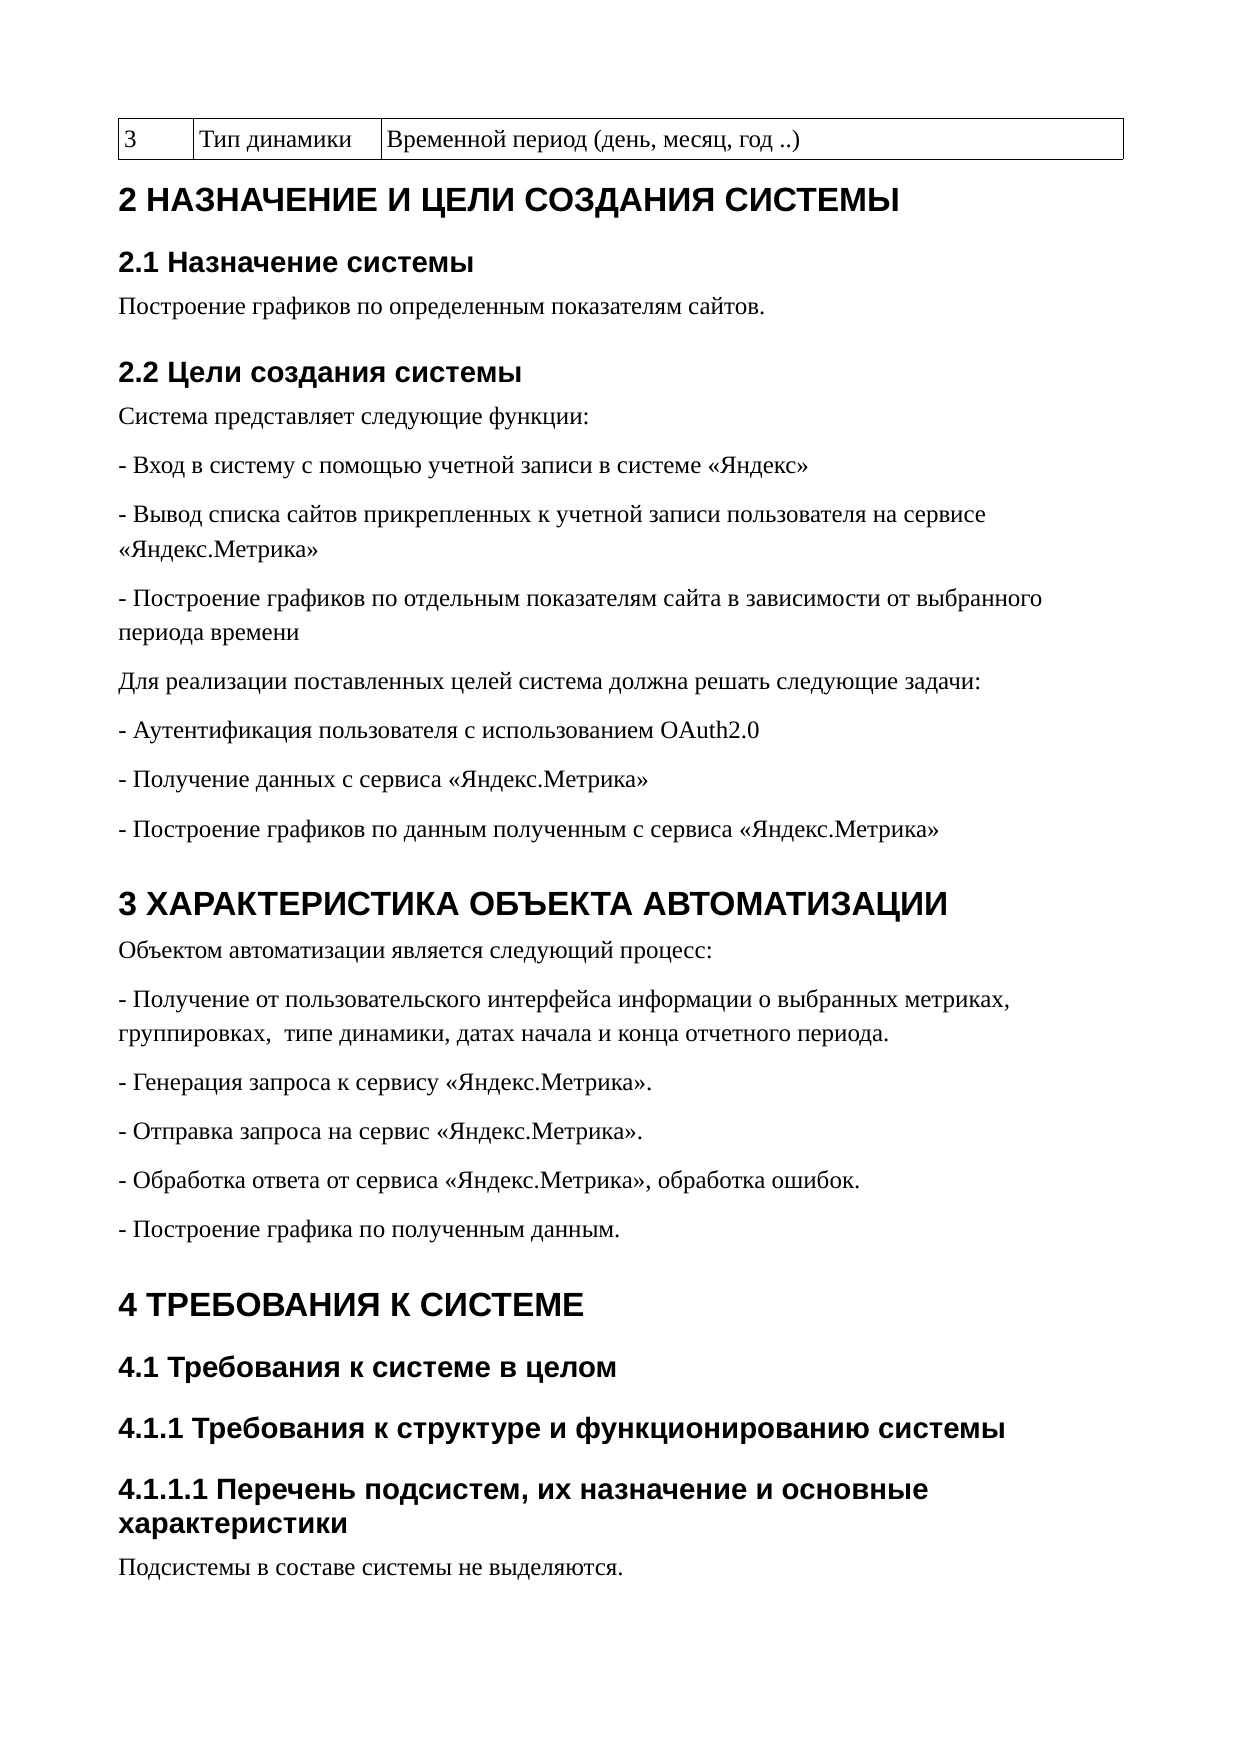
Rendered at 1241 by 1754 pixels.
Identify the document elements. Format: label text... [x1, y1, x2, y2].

subtitle 4.1.1 Требования к структуре и функционированию системы [118, 1411, 1122, 1445]
text - Построение графиков по отдельным показателям сайта в зависимости от выбранного периода времени [118, 583, 1122, 646]
text - Вход в систему с помощью учетной записи в системе «Яндекс» [118, 450, 1122, 479]
subtitle 2 НАЗНАЧЕНИЕ И ЦЕЛИ СОЗДАНИЯ СИСТЕМЫ [118, 179, 1122, 218]
subtitle 3 ХАРАКТЕРИСТИКА ОБЪЕКТА АВТОМАТИЗАЦИИ [118, 883, 1122, 922]
text Подсистемы в составе системы не выделяются. [118, 1552, 1122, 1581]
table_cell 3 [119, 119, 193, 158]
subtitle 2.1 Назначение системы [118, 245, 1122, 279]
text - Вывод списка сайтов прикрепленных к учетной записи пользователя на сервисе «Яндекс.Метрика» [118, 499, 1122, 563]
text - Получение от пользовательского интерфейса информации о выбранных метриках, группировках, типе динамики, датах начала и конца отчетного периода. [118, 984, 1122, 1047]
table_cell Тип динамики [194, 119, 381, 158]
text - Аутентификация пользователя с использованием OAuth2.0 [118, 716, 1122, 744]
text Система представляет следующие функции: [118, 401, 1122, 430]
text - Построение графиков по данным полученным с сервиса «Яндекс.Метрика» [118, 814, 1122, 842]
text Объектом автоматизации является следующий процесс: [118, 935, 1122, 963]
text - Получение данных с сервиса «Яндекс.Метрика» [118, 764, 1122, 793]
table_cell Временной период (день, месяц, год ..) [382, 119, 1123, 158]
text - Генерация запроса к сервису «Яндекс.Метрика». [118, 1067, 1122, 1096]
subtitle 2.2 Цели создания системы [118, 355, 1122, 389]
subtitle 4.1 Требования к системе в целом [118, 1350, 1122, 1384]
subtitle 4.1.1.1 Перечень подсистем, их назначение и основные характеристики [118, 1472, 1122, 1539]
subtitle 4 ТРЕБОВАНИЯ К СИСТЕМЕ [118, 1284, 1122, 1323]
text - Обработка ответа от сервиса «Яндекс.Метрика», обработка ошибок. [118, 1165, 1122, 1194]
text - Построение графика по полученным данным. [118, 1214, 1122, 1243]
text - Отправка запроса на сервис «Яндекс.Метрика». [118, 1116, 1122, 1145]
text Для реализации поставленных целей система должна решать следующие задачи: [118, 666, 1122, 695]
text Построение графиков по определенным показателям сайтов. [118, 291, 1122, 320]
